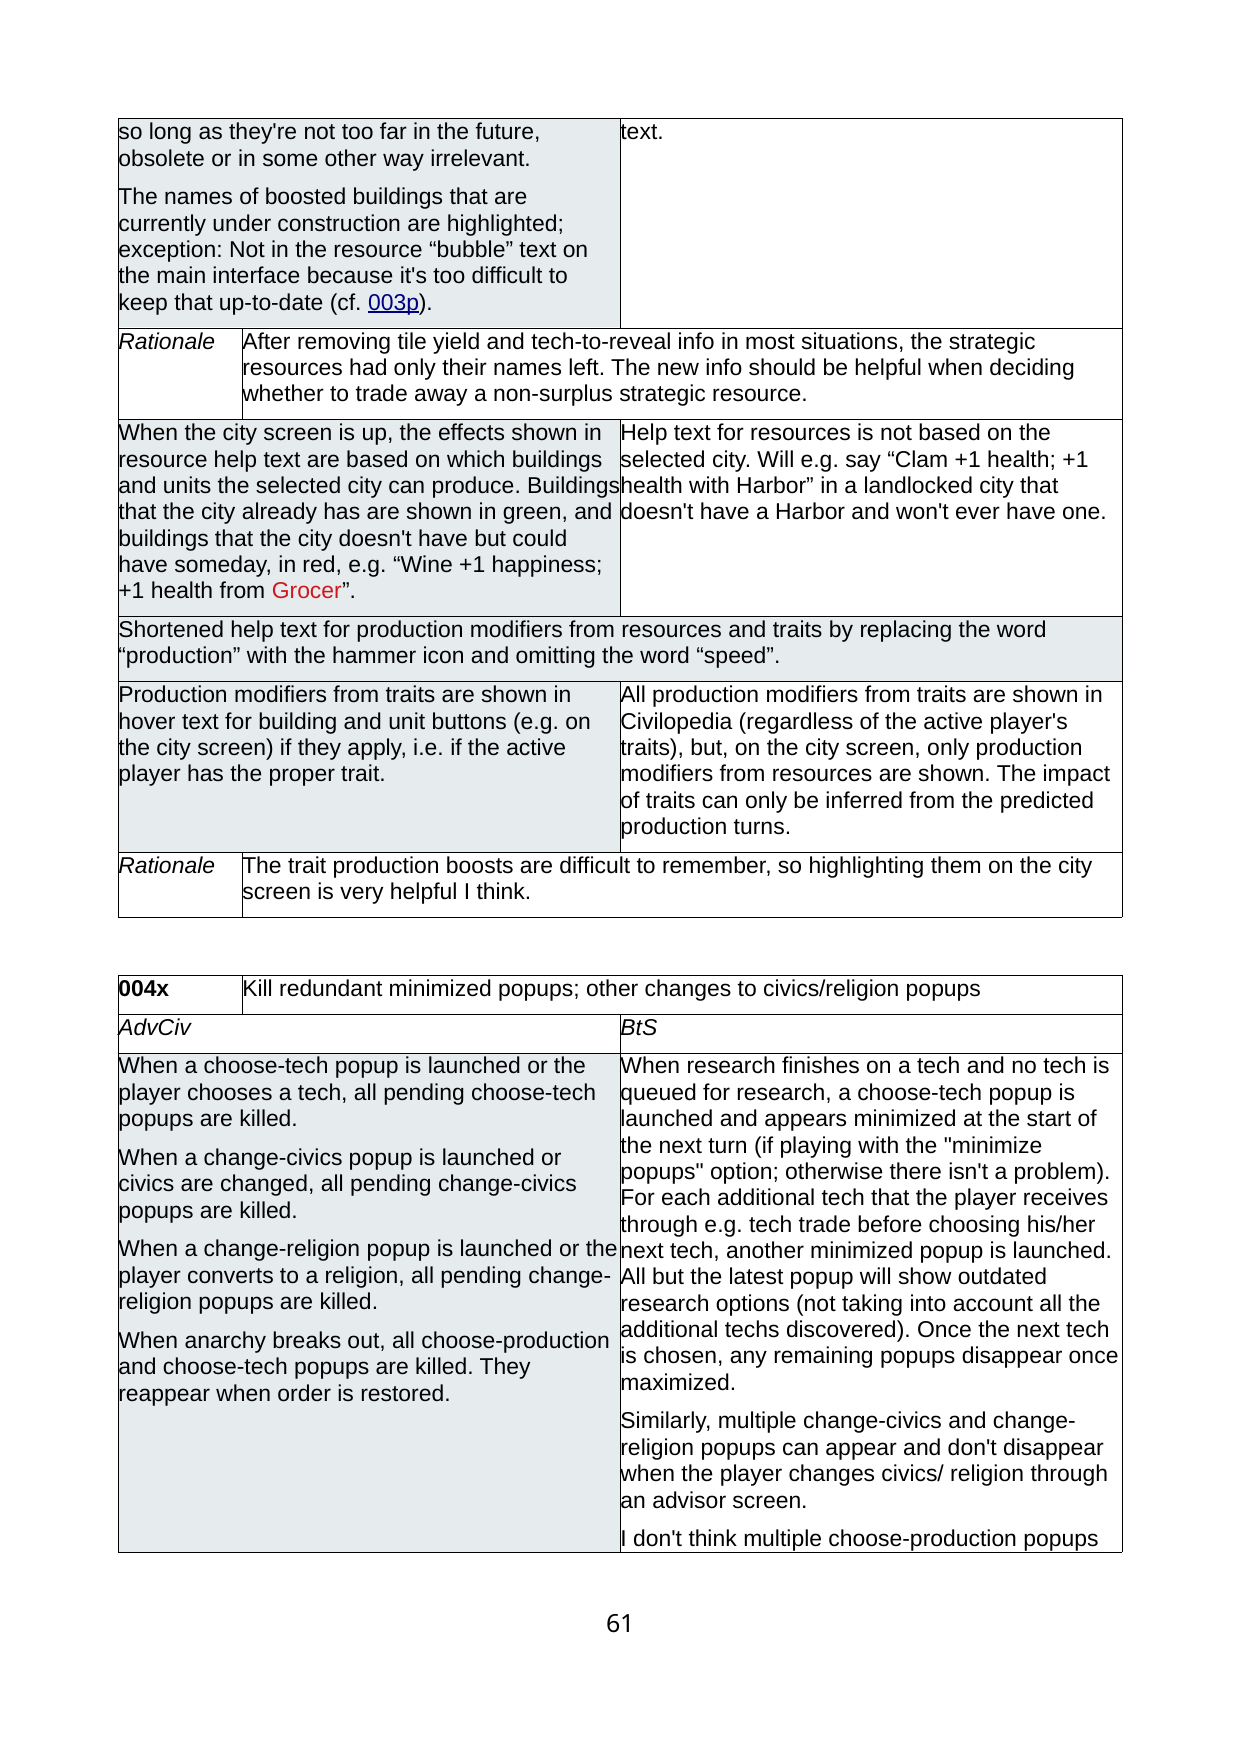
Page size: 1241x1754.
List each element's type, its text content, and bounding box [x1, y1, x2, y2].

table_cell When a choose-tech popup is launched or the player chooses a tech, all pending choose-tech popups are killed. When a change-civics popup is launched or civics are changed, all pending change-civics popups are killed. When a change-religion popup is launched or the player converts to a religion, all pending change-religion popups are killed. When anarchy breaks out, all choose-production and choose-tech popups are killed. They reappear when order is restored. [119, 1054, 620, 1552]
table_cell so long as they're not too far in the future, obsolete or in some other way irrelevant. The names of boosted buildings that are currently under construction are highlighted; exception: Not in the resource “bubble” text on the main interface because it's too difficult to keep that up-to-date (cf. 003p). [119, 119, 620, 327]
table_cell Rationale [119, 853, 242, 917]
table_cell Help text for resources is not based on the selected city. Will e.g. say “Clam +1 health; +1 health with Harbor” in a landlocked city that doesn't have a Harbor and won't ever have one. [621, 420, 1122, 616]
table_cell When research finishes on a tech and no tech is queued for research, a choose-tech popup is launched and appears minimized at the start of the next turn (if playing with the "minimize popups" option; otherwise there isn't a problem). For each additional tech that the player receives through e.g. tech trade before choosing his/her next tech, another minimized popup is launched. All but the latest popup will show outdated research options (not taking into account all the additional techs discovered). Once the next tech is chosen, any remaining popups disappear once maximized. Similarly, multiple change-civics and change-religion popups can appear and don't disappear when the player changes civics/ religion through an advisor screen. I don't think multiple choose-production popups [621, 1054, 1122, 1552]
table_cell When the city screen is up, the effects shown in resource help text are based on which buildings and units the selected city can produce. Buildings that the city already has are shown in green, and buildings that the city doesn't have but could have someday, in red, e.g. “Wine +1 happiness; +1 health from Grocer”. [119, 420, 620, 616]
table_header Kill redundant minimized popups; other changes to civics/religion popups [243, 976, 1122, 1013]
table_cell BtS [621, 1015, 1122, 1052]
table_cell Production modifiers from traits are shown in hover text for building and unit buttons (e.g. on the city screen) if they apply, i.e. if the active player has the proper trait. [119, 682, 620, 852]
table_cell Rationale [119, 329, 242, 419]
table_cell Shortened help text for production modifiers from resources and traits by replacing the word “production” with the hammer icon and omitting the word “speed”. [119, 617, 1122, 681]
table_cell AdvCiv [119, 1015, 620, 1052]
table_cell The trait production boosts are difficult to remember, so highlighting them on the city screen is very helpful I think. [243, 853, 1122, 917]
table_cell After removing tile yield and tech-to-reveal info in most situations, the strategic resources had only their names left. The new info should be helpful when deciding whether to trade away a non-surplus strategic resource. [243, 329, 1122, 419]
table_cell text. [621, 119, 1122, 327]
table_cell All production modifiers from traits are shown in Civilopedia (regardless of the active player's traits), but, on the city screen, only production modifiers from resources are shown. The impact of traits can only be inferred from the predicted production turns. [621, 682, 1122, 852]
table_header 004x [119, 976, 242, 1013]
